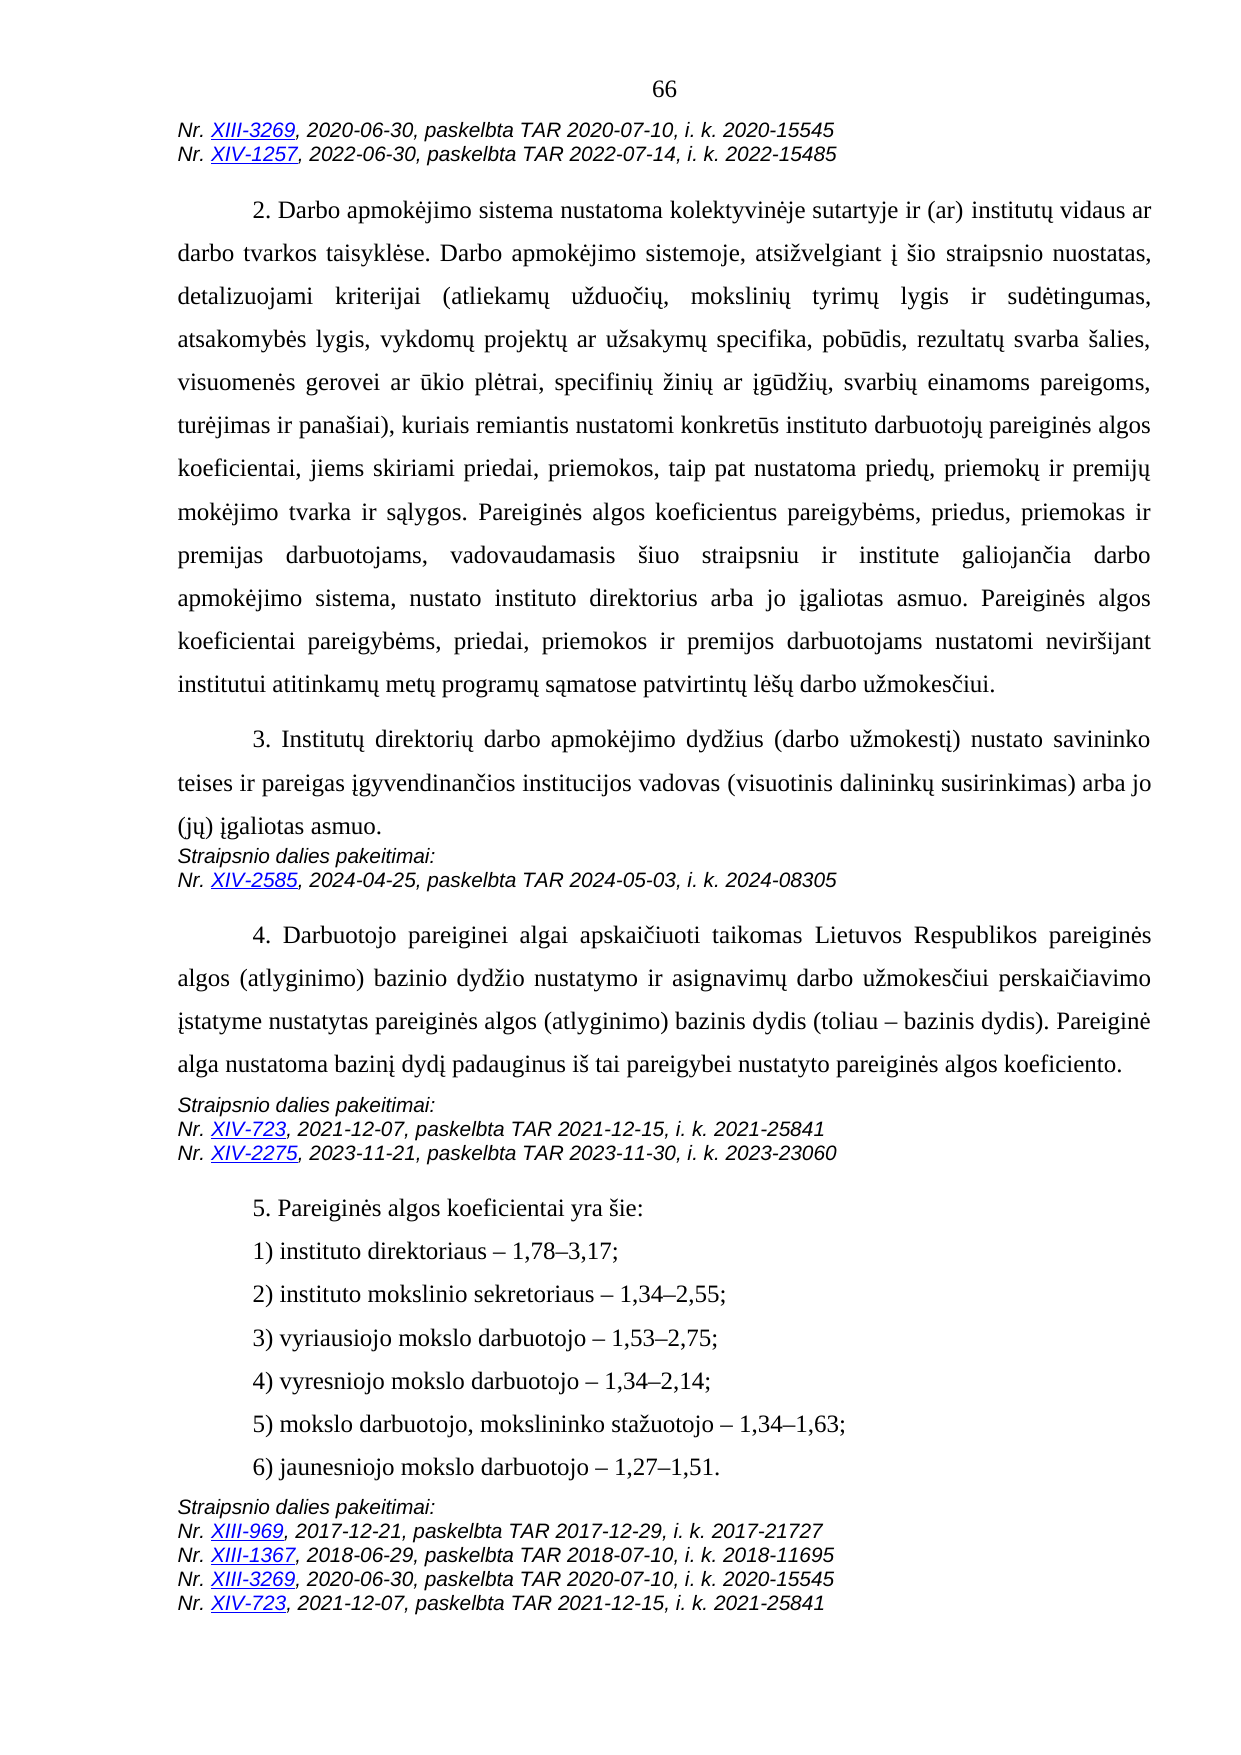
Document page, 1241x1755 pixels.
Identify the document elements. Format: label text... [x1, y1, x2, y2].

text Nr. XIII-3269, 2020-06-30, paskelbta TAR 2020-07-10, i. k. 2020-15545 [177, 118, 1152, 142]
text Nr. XIV-1257, 2022-06-30, paskelbta TAR 2022-07-14, i. k. 2022-15485 [177, 142, 1152, 166]
text 3. Institutų direktorių darbo apmokėjimo dydžius (darbo užmokestį) nustato savininko teises ir pareigas įgyvendinančios institucijos vadovas (visuotinis dalininkų susirinkimas) arba jo (jų) įgaliotas asmuo. [177, 712, 1152, 843]
text Straipsnio dalies pakeitimai: [177, 1495, 1152, 1519]
text Straipsnio dalies pakeitimai: [177, 1093, 1152, 1117]
text 2) instituto mokslinio sekretoriaus – 1,34–2,55; [177, 1279, 1152, 1308]
text Straipsnio dalies pakeitimai: [177, 843, 1152, 867]
text Nr. XIV-723, 2021-12-07, paskelbta TAR 2021-12-15, i. k. 2021-25841 [177, 1591, 1152, 1615]
text Nr. XIV-2585, 2024-04-25, paskelbta TAR 2024-05-03, i. k. 2024-08305 [177, 867, 1152, 891]
text 2. Darbo apmokėjimo sistema nustatoma kolektyvinėje sutartyje ir (ar) institutų vidaus ar darbo tvarkos taisyklėse. Darbo apmokėjimo sistemoje, atsižvelgiant į šio straipsnio nuostatas, detalizuojami kriterijai (atliekamų užduočių, mokslinių tyrimų lygis ir sudėtingumas, atsakomybės lygis, vykdomų projektų ar užsakymų specifika, pobūdis, rezultatų svarba šalies, visuomenės gerovei ar ūkio plėtrai, specifinių žinių ar įgūdžių, svarbių einamoms pareigoms, turėjimas ir panašiai), kuriais remiantis nustatomi konkretūs instituto darbuotojų pareiginės algos koeficientai, jiems skiriami priedai, priemokos, taip pat nustatoma priedų, priemokų ir premijų mokėjimo tvarka ir sąlygos. Pareiginės algos koeficientus pareigybėms, priedus, priemokas ir premijas darbuotojams, vadovaudamasis šiuo straipsniu ir institute galiojančia darbo apmokėjimo sistema, nustato instituto direktorius arba jo įgaliotas asmuo. Pareiginės algos koeficientai pareigybėms, priedai, priemokos ir premijos darbuotojams nustatomi neviršijant institutui atitinkamų metų programų sąmatose patvirtintų lėšų darbo užmokesčiui. [177, 195, 1152, 698]
text Nr. XIII-1367, 2018-06-29, paskelbta TAR 2018-07-10, i. k. 2018-11695 [177, 1543, 1152, 1567]
text 3) vyriausiojo mokslo darbuotojo – 1,53–2,75; [177, 1323, 1152, 1351]
text Nr. XIV-2275, 2023-11-21, paskelbta TAR 2023-11-30, i. k. 2023-23060 [177, 1141, 1152, 1164]
text 5) mokslo darbuotojo, mokslininko stažuotojo – 1,34–1,63; [177, 1409, 1152, 1438]
text Nr. XIV-723, 2021-12-07, paskelbta TAR 2021-12-15, i. k. 2021-25841 [177, 1117, 1152, 1141]
text 5. Pareiginės algos koeficientai yra šie: [177, 1193, 1152, 1222]
text 4. Darbuotojo pareiginei algai apskaičiuoti taikomas Lietuvos Respublikos pareiginės algos (atlyginimo) bazinio dydžio nustatymo ir asignavimų darbo užmokesčiui perskaičiavimo įstatyme nustatytas pareiginės algos (atlyginimo) bazinis dydis (toliau – bazinis dydis). Pareiginė alga nustatoma bazinį dydį padauginus iš tai pareigybei nustatyto pareiginės algos koeficiento. [177, 920, 1152, 1078]
text 4) vyresniojo mokslo darbuotojo – 1,34–2,14; [177, 1366, 1152, 1394]
text 6) jaunesniojo mokslo darbuotojo – 1,27–1,51. [177, 1452, 1152, 1481]
text Nr. XIII-3269, 2020-06-30, paskelbta TAR 2020-07-10, i. k. 2020-15545 [177, 1567, 1152, 1591]
text Nr. XIII-969, 2017-12-21, paskelbta TAR 2017-12-29, i. k. 2017-21727 [177, 1519, 1152, 1543]
text 1) instituto direktoriaus – 1,78–3,17; [177, 1236, 1152, 1265]
